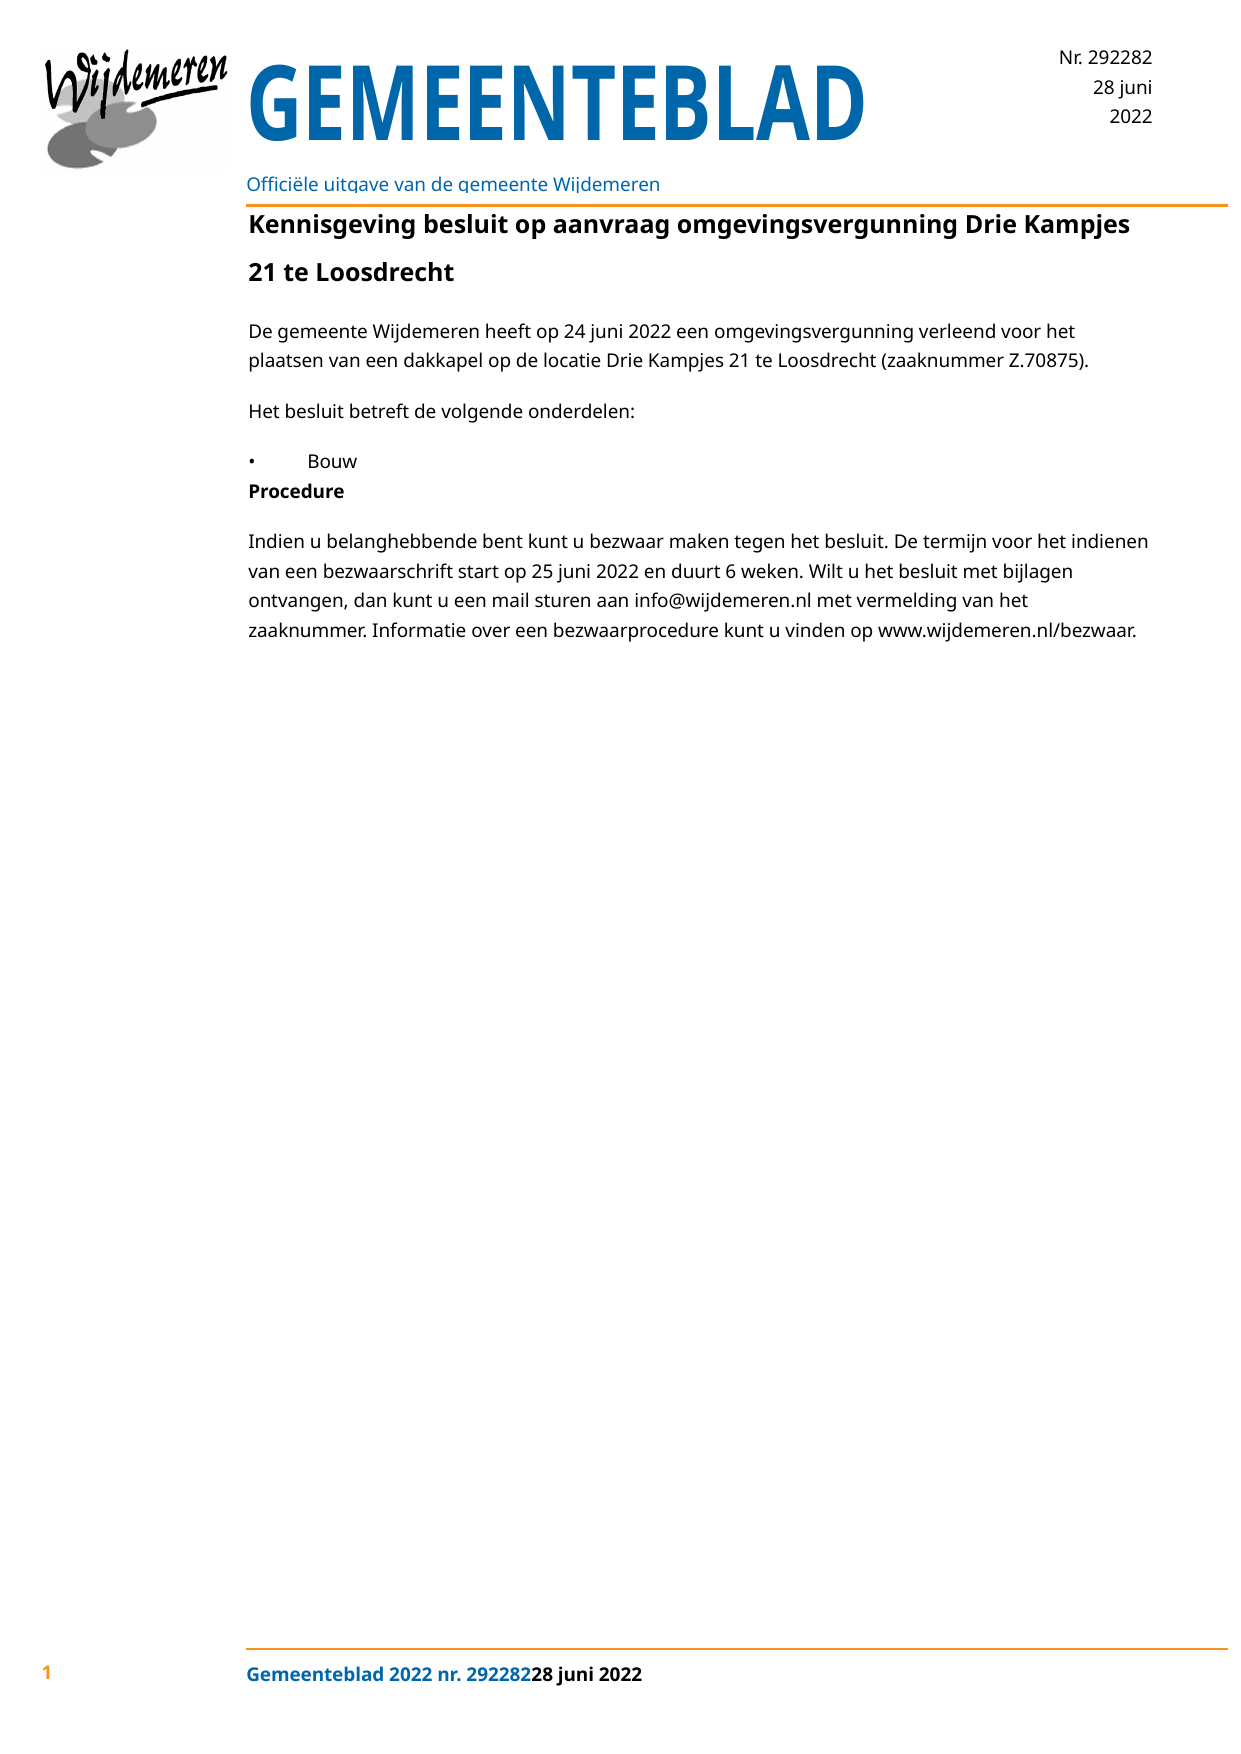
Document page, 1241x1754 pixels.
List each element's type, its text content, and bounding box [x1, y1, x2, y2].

text Procedure [248, 478, 1152, 504]
text Het besluit betreft de volgende onderdelen: [248, 398, 1152, 424]
list Bouw [248, 448, 1152, 474]
text Kennisgeving besluit op aanvraag omgevingsvergunning Drie Kampjes 21 te Loosdrecht [248, 207, 1152, 288]
text De gemeente Wijdemeren heeft op 24 juni 2022 een omgevingsvergunning verleend voor het plaatsen van een dakkapel op de locatie Drie Kampjes 21 te Loosdrecht (zaaknummer Z.70875). [248, 318, 1152, 373]
text Indien u belanghebbende bent kunt u bezwaar maken tegen het besluit. De termijn voor het indienen van een bezwaarschrift start op 25 juni 2022 en duurt 6 weken. Wilt u het besluit met bijlagen ontvangen, dan kunt u een mail sturen aan info@wijdemeren.nl met vermelding van het zaaknummer. Informatie over een bezwaarprocedure kunt u vinden op www.wijdemeren.nl/bezwaar. [248, 528, 1152, 643]
picture [41, 47, 231, 172]
